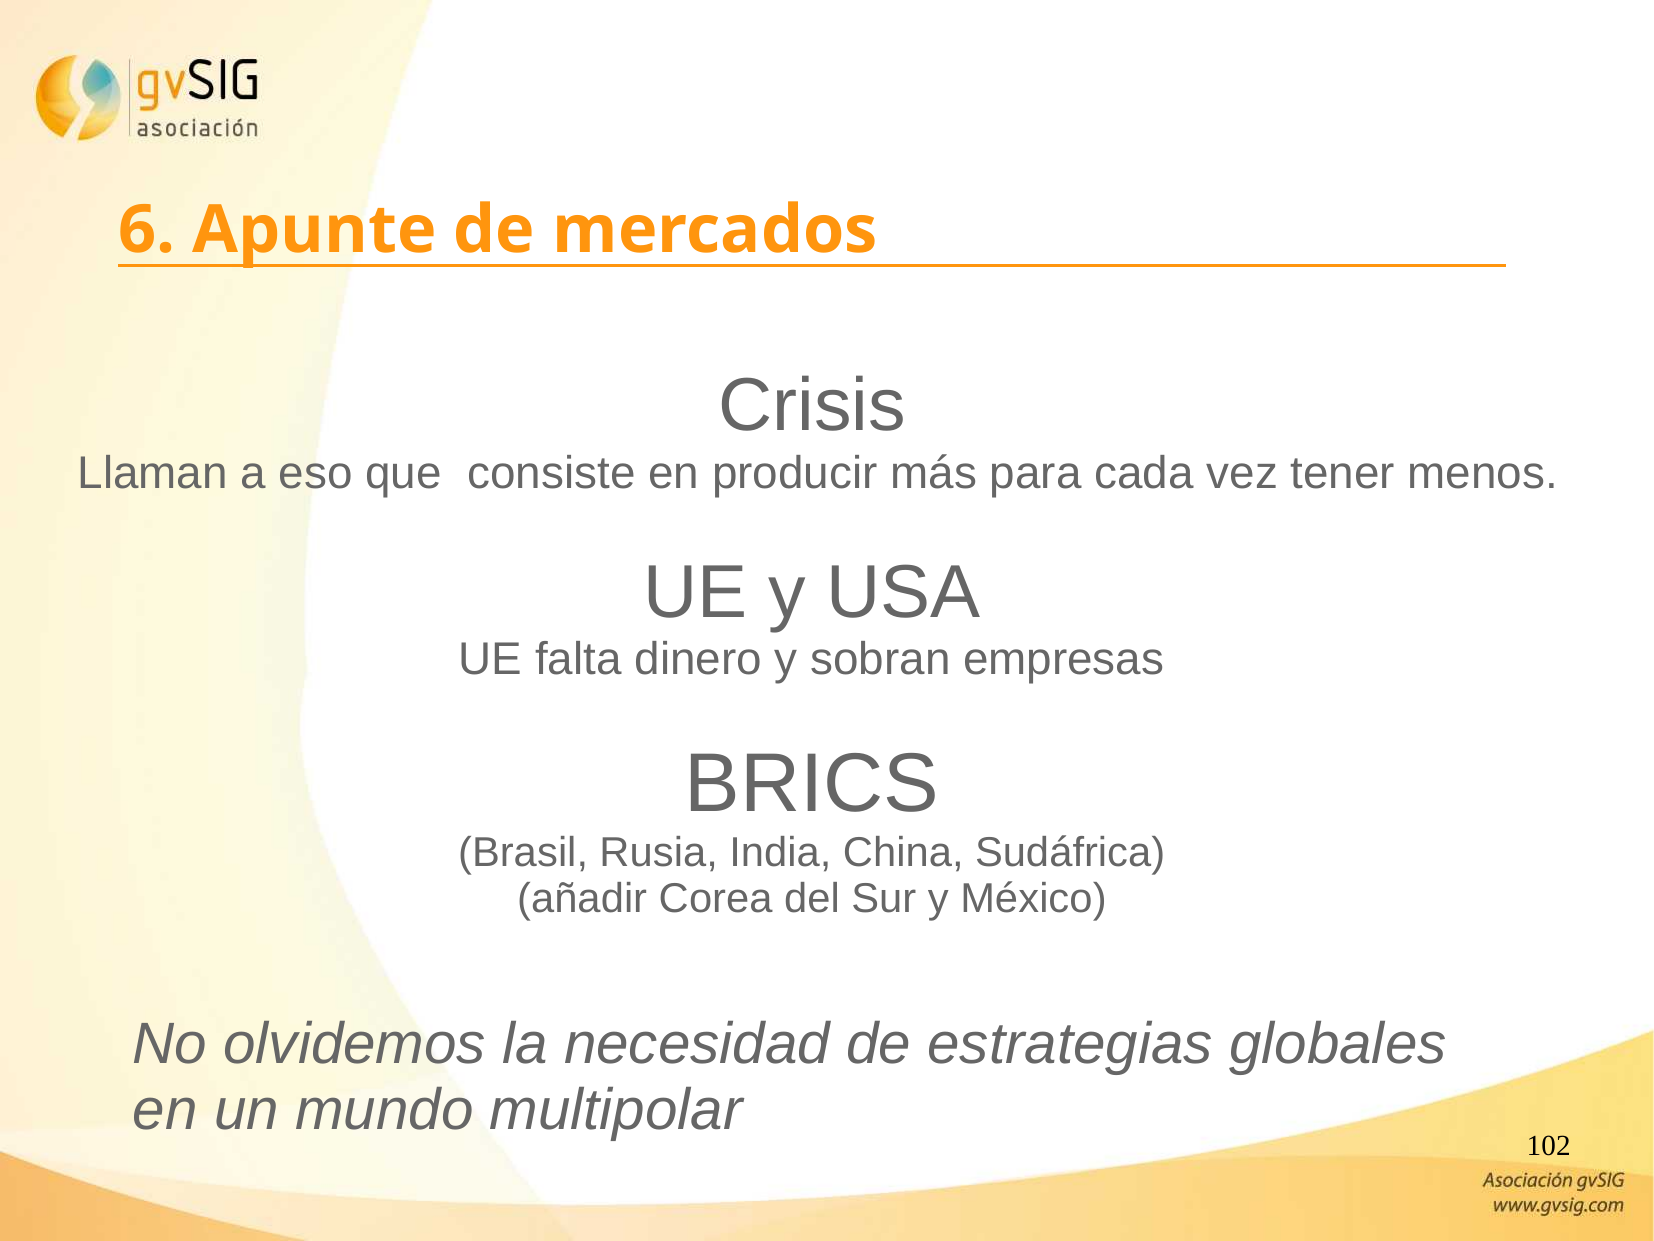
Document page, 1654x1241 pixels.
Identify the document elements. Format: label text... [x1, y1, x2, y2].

text_box Crisis Llaman a eso que consiste en producir más para cada vez tener menos. UE y USA UE falta dinero y sobran empresas BRICS (Brasil, Rusia, India, China, Sudáfrica) (añadir Corea del Sur y México) [29, 355, 1595, 930]
text_box No olvidemos la necesidad de estrategias globales en un mundo multipolar [118, 1003, 1536, 1149]
picture [0, 0, 1654, 1241]
title 6. Apunte de mercados [118, 177, 1607, 276]
